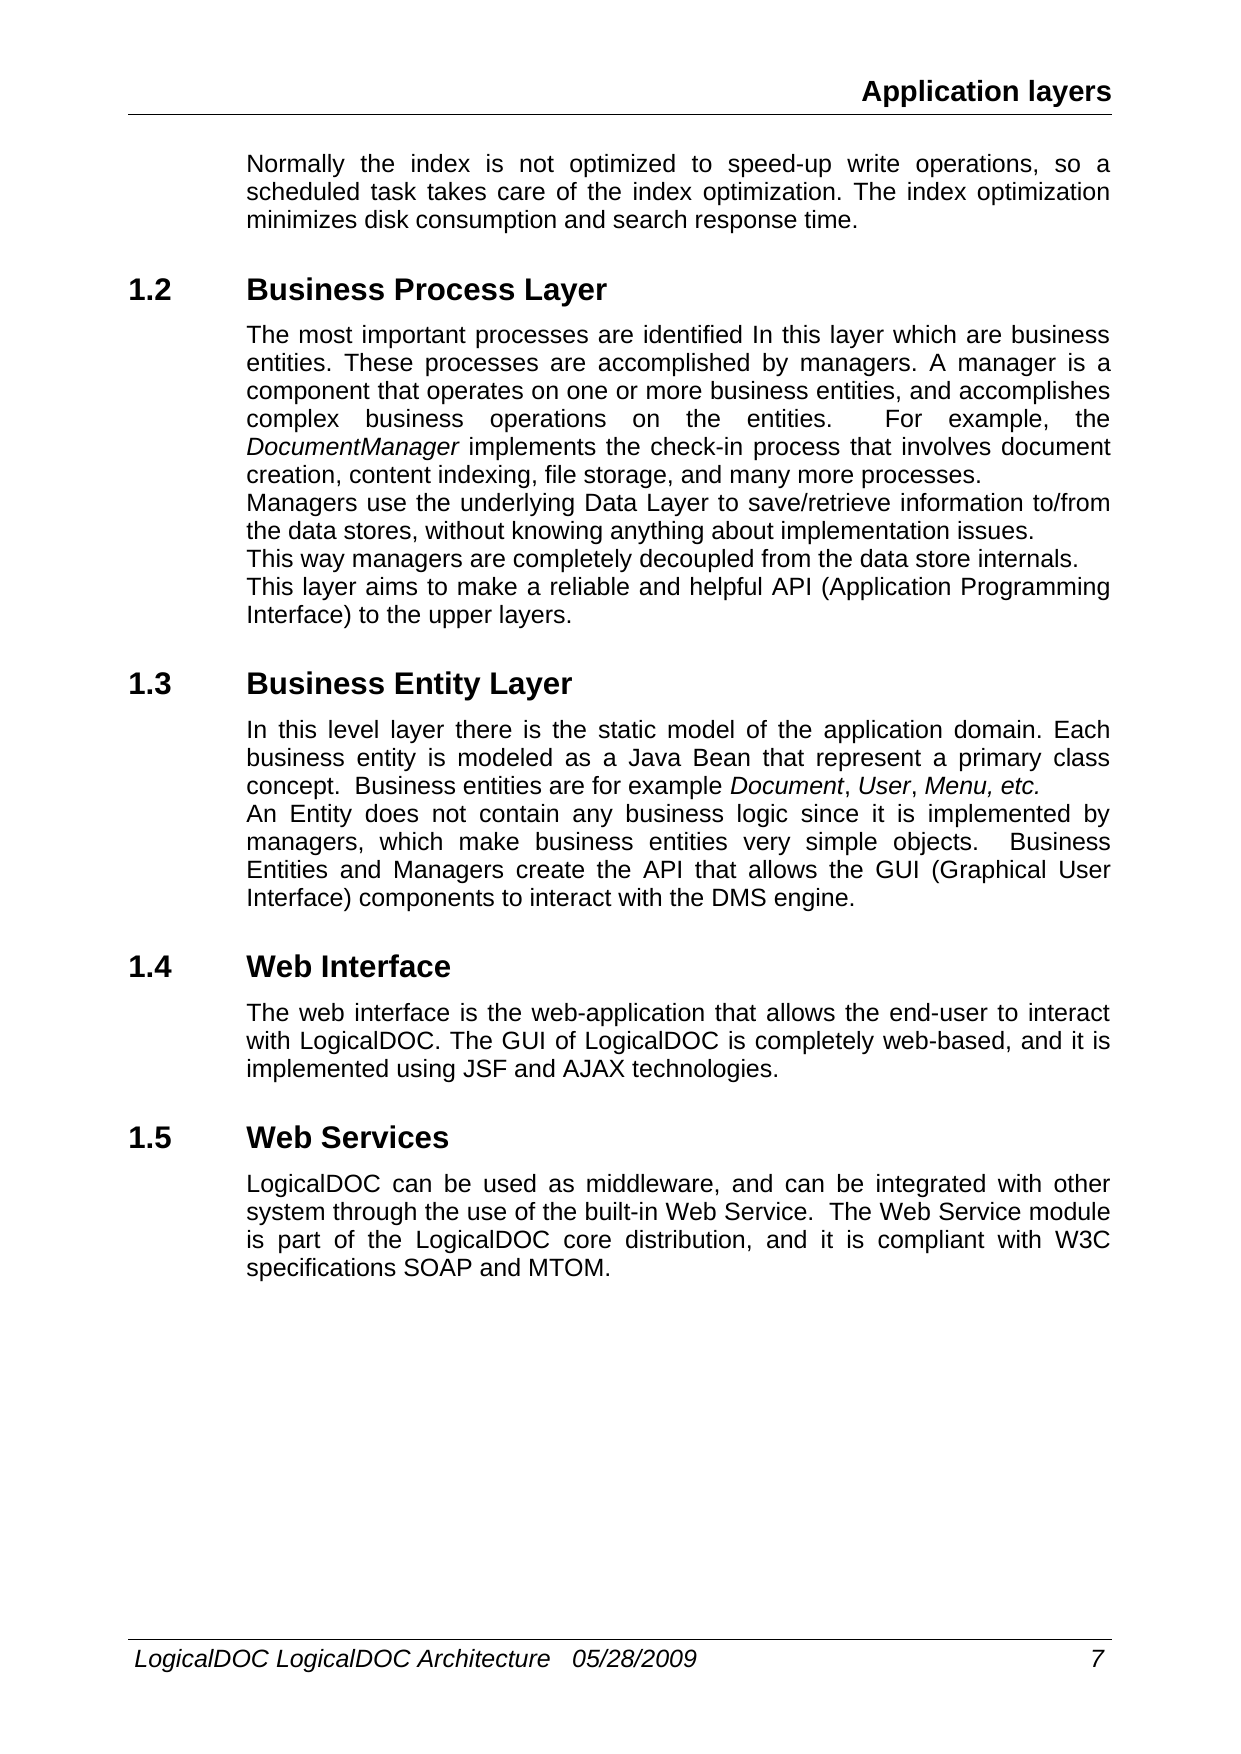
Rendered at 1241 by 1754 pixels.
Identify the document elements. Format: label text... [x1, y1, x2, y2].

text This layer aims to make a reliable and helpful API (Application Programming Interface) to the upper layers. [246, 572, 1112, 628]
subtitle Web Interface [128, 949, 1112, 984]
subtitle Web Services [128, 1120, 1112, 1155]
text The most important processes are identified In this layer which are business entities. These processes are accomplished by managers. A manager is a component that operates on one or more business entities, and accomplishes complex business operations on the entities. For example, the DocumentManager implements the check-in process that involves document creation, content indexing, file storage, and many more processes. [246, 321, 1112, 489]
text LogicalDOC can be used as middleware, and can be integrated with other system through the use of the built-in Web Service. The Web Service module is part of the LogicalDOC core distribution, and it is compliant with W3C specifications SOAP and MTOM. [246, 1170, 1112, 1282]
text This way managers are completely decoupled from the data store internals. [246, 544, 1112, 572]
text The web interface is the web-application that allows the end-user to interact with LogicalDOC. The GUI of LogicalDOC is completely web-based, and it is implemented using JSF and AJAX technologies. [246, 999, 1112, 1082]
text In this level layer there is the static model of the application domain. Each business entity is modeled as a Java Bean that represent a primary class concept. Business entities are for example Document, User, Menu, etc. [246, 716, 1112, 799]
text Normally the index is not optimized to speed-up write operations, so a scheduled task takes care of the index optimization. The index optimization minimizes disk consumption and search response time. [246, 150, 1112, 234]
text Managers use the underlying Data Layer to save/retrieve information to/from the data stores, without knowing anything about implementation issues. [246, 489, 1112, 544]
subtitle Business Entity Layer [128, 666, 1112, 701]
text An Entity does not contain any business logic since it is implemented by managers, which make business entities very simple objects. Business Entities and Managers create the API that allows the GUI (Graphical User Interface) components to interact with the DMS engine. [246, 799, 1112, 911]
subtitle Business Process Layer [128, 272, 1112, 306]
